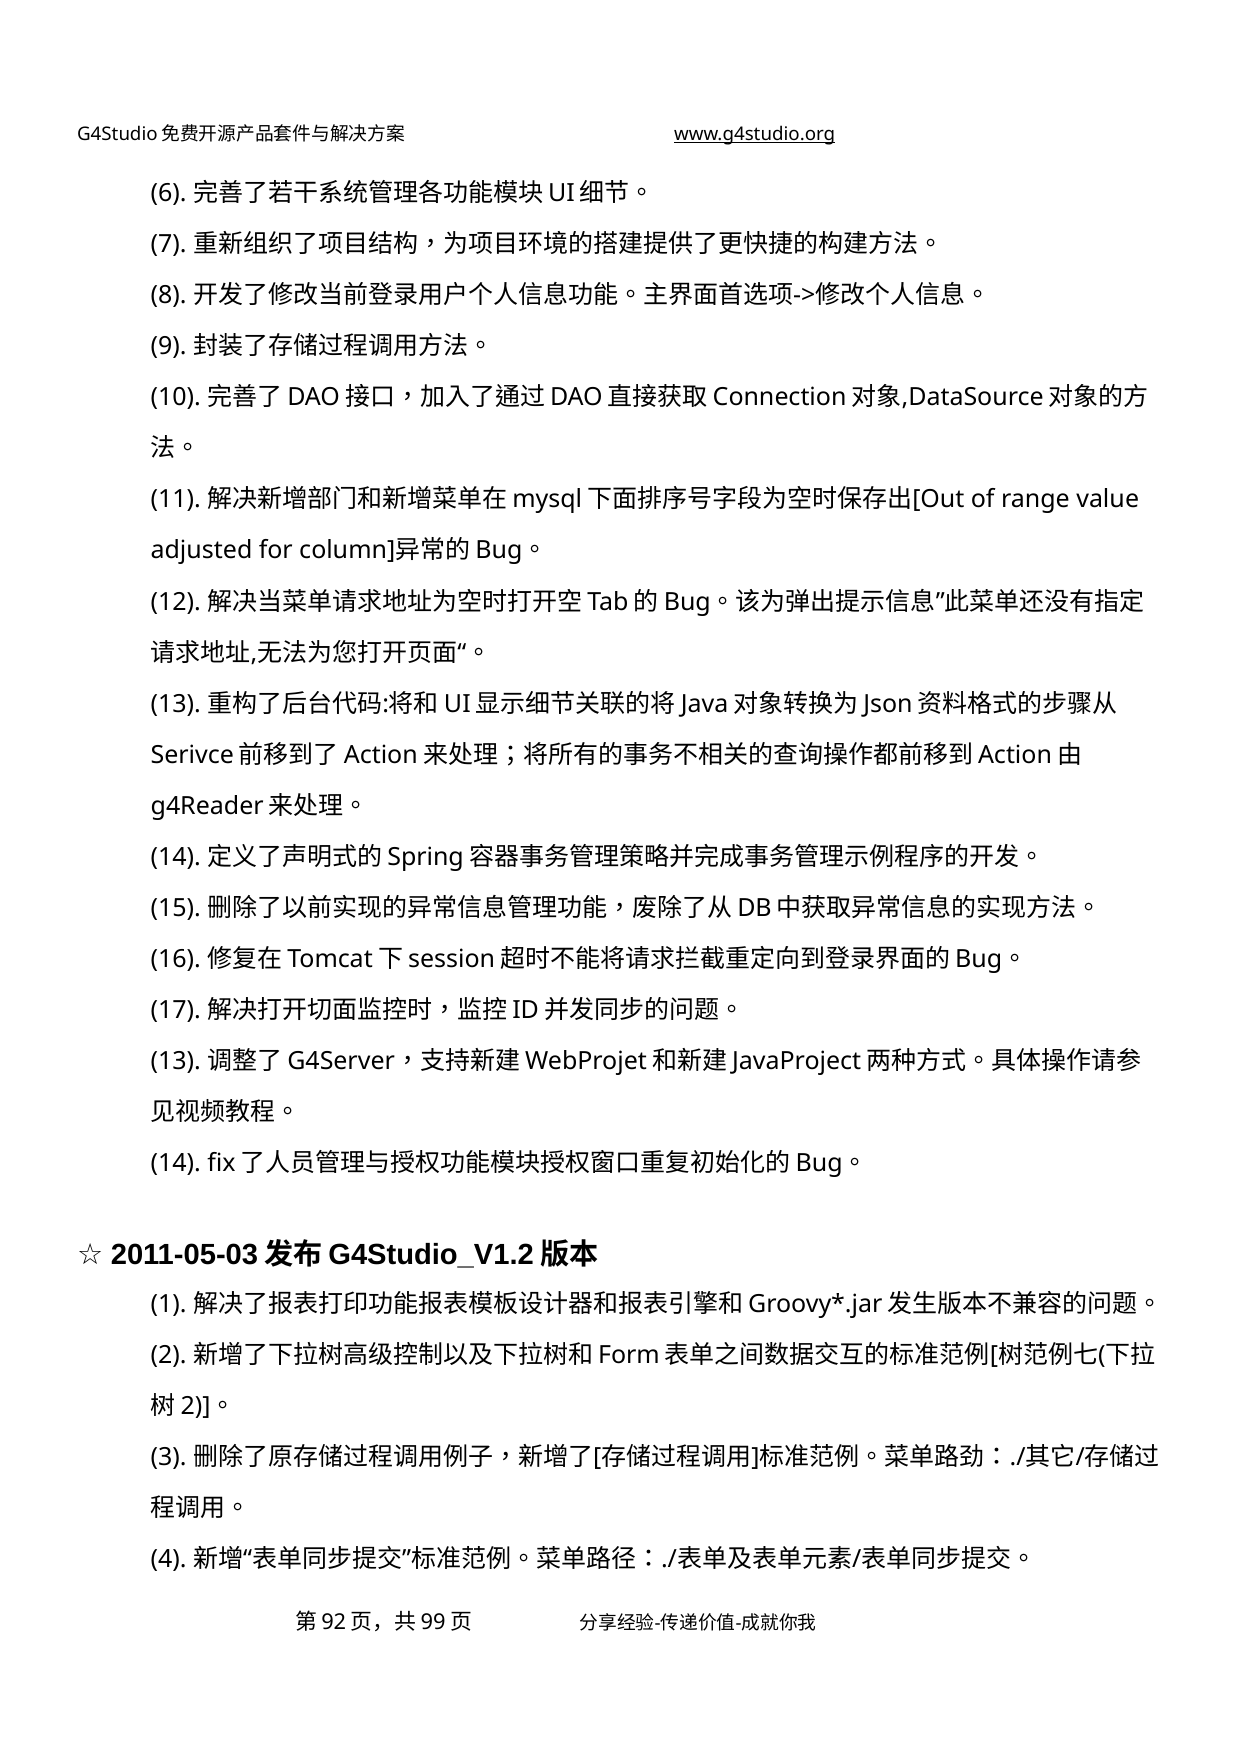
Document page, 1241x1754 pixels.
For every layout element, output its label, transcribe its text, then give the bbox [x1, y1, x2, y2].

list (6). 完善了若干系统管理各功能模块UI细节。 (7). 重新组织了项目结构，为项目环境的搭建提供了更快捷的构建方法。 (8). 开发了修改当前登录用户个人信息功能。主界面首选项->修改个人信息。 (9). 封装了存储过程调用方法。 (10). 完善了DAO接口，加入了通过DAO直接获取Connection对象,DataSource对象的方法。 (11). 解决新增部门和新增菜单在mysql下面排序号字段为空时保存出[Out of range value adjusted for column]异常的Bug。 (12). 解决当菜单请求地址为空时打开空Tab的Bug。该为弹出提示信息”此菜单还没有指定请求地址,无法为您打开页面“。 (13). 重构了后台代码:将和UI显示细节关联的将Java对象转换为Json资料格式的步骤从Serivce前移到了Action来处理；将所有的事务不相关的查询操作都前移到Action由g4Reader来处理。 (14). 定义了声明式的Spring容器事务管理策略并完成事务管理示例程序的开发。 (15). 删除了以前实现的异常信息管理功能，废除了从DB中获取异常信息的实现方法。 (16). 修复在Tomcat下session超时不能将请求拦截重定向到登录界面的Bug。 (17). 解决打开切面监控时，监控ID并发同步的问题。 (13). 调整了G4Server，支持新建WebProjet和新建JavaProject两种方式。具体操作请参见视频教程。 (14). fix了人员管理与授权功能模块授权窗口重复初始化的Bug。 [150, 175, 1163, 1179]
text (1). 解决了报表打印功能报表模板设计器和报表引擎和Groovy*.jar发生版本不兼容的问题。 (2). 新增了下拉树高级控制以及下拉树和Form表单之间数据交互的标准范例[树范例七(下拉树2)]。 (3). 删除了原存储过程调用例子，新增了[存储过程调用]标准范例。菜单路劲：./其它/存储过程调用。 (4). 新增“表单同步提交”标准范例。菜单路径：./表单及表单元素/表单同步提交。 [150, 1285, 1163, 1574]
subtitle ☆ 2011-05-03发布G4Studio_V1.2版本 [77, 1233, 1163, 1273]
